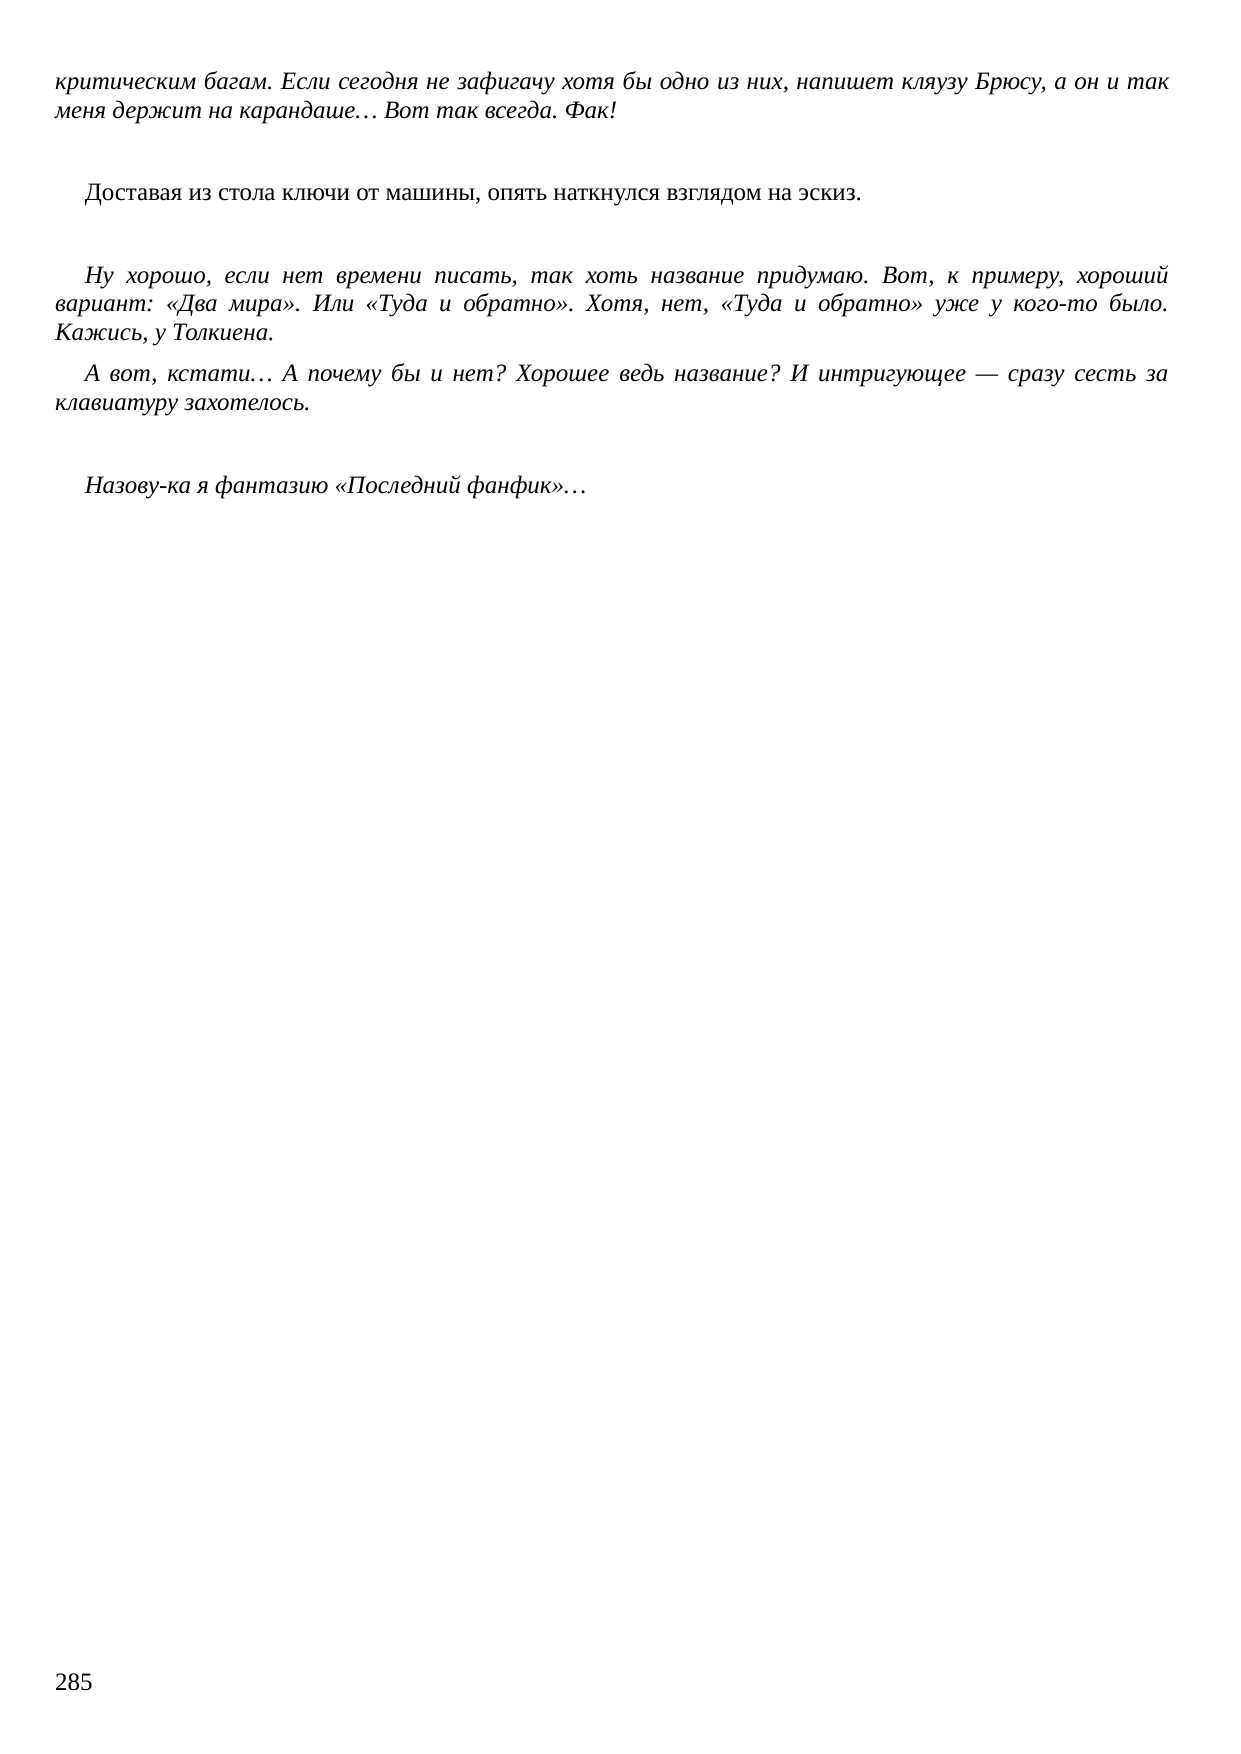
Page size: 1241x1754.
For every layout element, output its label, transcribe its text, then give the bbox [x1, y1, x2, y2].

text критическим багам. Если сегодня не зафигачу хотя бы одно из них, напишет кляузу Брюсу, а он и так меня держит на карандаше… Вот так всегда. Фак! [55, 66, 1173, 123]
text А вот, кстати… А почему бы и нет? Хорошее ведь название? И интригующее — сразу сесть за клавиатуру захотелось. [55, 358, 1173, 416]
text Доставая из стола ключи от машины, опять наткнулся взглядом на эскиз. [55, 177, 1173, 206]
text Ну хорошо, если нет времени писать, так хоть название придумаю. Вот, к примеру, хороший вариант: «Два мира». Или «Туда и обратно». Хотя, нет, «Туда и обратно» уже у кого-то было. Кажись, у Толкиена. [55, 260, 1173, 346]
text Назову-ка я фантазию «Последний фанфик»… [55, 470, 1173, 498]
